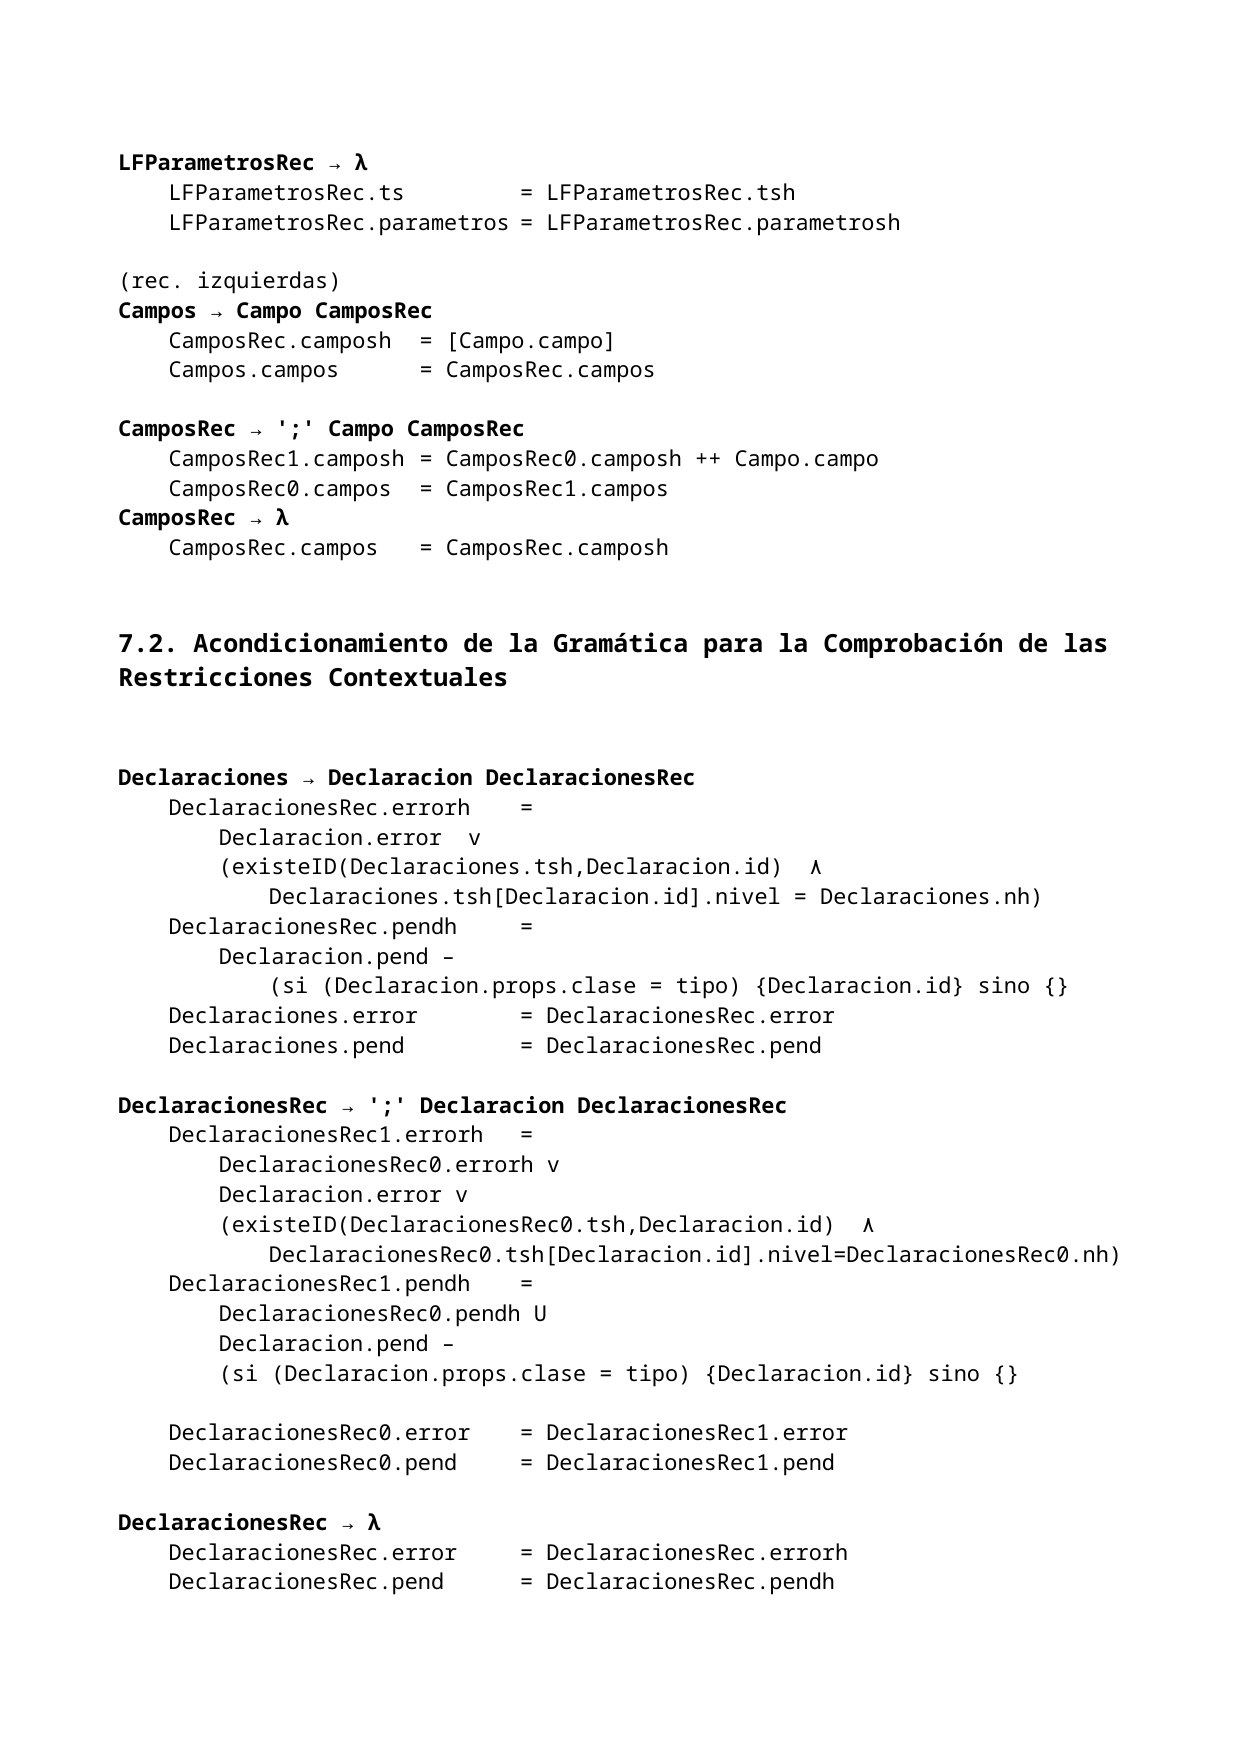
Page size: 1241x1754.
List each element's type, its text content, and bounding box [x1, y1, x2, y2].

text DeclaracionesRec.error = DeclaracionesRec.errorh [118, 1537, 1122, 1566]
text CamposRec → λ [118, 502, 1122, 532]
text 7.2. Acondicionamiento de la Gramática para la Comprobación de las Restricciones Contextuales [118, 626, 1122, 694]
text DeclaracionesRec.errorh = [118, 792, 1122, 822]
text DeclaracionesRec0.error = DeclaracionesRec1.error [118, 1417, 1122, 1447]
text Campos → Campo CamposRec [118, 295, 1122, 324]
text Declaraciones → Declaracion DeclaracionesRec [118, 762, 1122, 792]
text CamposRec1.camposh = CamposRec0.camposh ++ Campo.campo [118, 443, 1122, 472]
text DeclaracionesRec0.pendh U [118, 1298, 1122, 1328]
text Declaracion.pend – [118, 1328, 1122, 1358]
text Campos.campos = CamposRec.campos [118, 354, 1122, 384]
text (rec. izquierdas) [118, 265, 1122, 295]
text LFParametrosRec → λ [118, 147, 1122, 177]
text (existeID(DeclaracionesRec0.tsh,Declaracion.id) ٨ [118, 1209, 1122, 1239]
text Declaracion.pend – [118, 941, 1122, 971]
text (si (Declaracion.props.clase = tipo) {Declaracion.id} sino {} [118, 1358, 1122, 1388]
text Declaraciones.error = DeclaracionesRec.error [118, 1000, 1122, 1030]
text (existeID(Declaraciones.tsh,Declaracion.id) ٨ Declaraciones.tsh[Declaracion.id].nivel = Declaraciones.nh) [118, 851, 1122, 911]
text DeclaracionesRec0.tsh[Declaracion.id].nivel=DeclaracionesRec0.nh) [118, 1239, 1122, 1268]
text CamposRec.camposh = [Campo.campo] [118, 324, 1122, 354]
text Declaraciones.pend = DeclaracionesRec.pend [118, 1030, 1122, 1060]
text CamposRec0.campos = CamposRec1.campos [118, 472, 1122, 502]
text DeclaracionesRec0.errorh v [118, 1149, 1122, 1179]
text CamposRec.campos = CamposRec.camposh [118, 532, 1122, 562]
text LFParametrosRec.parametros = LFParametrosRec.parametrosh [118, 206, 1122, 236]
text Declaracion.error v [118, 822, 1122, 851]
text (si (Declaracion.props.clase = tipo) {Declaracion.id} sino {} [118, 971, 1122, 1000]
text DeclaracionesRec.pendh = [118, 911, 1122, 941]
text DeclaracionesRec1.pendh = [118, 1268, 1122, 1298]
text DeclaracionesRec → ';' Declaracion DeclaracionesRec [118, 1090, 1122, 1119]
text Declaracion.error v [118, 1179, 1122, 1209]
text LFParametrosRec.ts = LFParametrosRec.tsh [118, 177, 1122, 206]
text DeclaracionesRec1.errorh = [118, 1119, 1122, 1149]
text DeclaracionesRec0.pend = DeclaracionesRec1.pend [118, 1447, 1122, 1477]
text CamposRec → ';' Campo CamposRec [118, 413, 1122, 443]
text DeclaracionesRec → λ [118, 1507, 1122, 1537]
text DeclaracionesRec.pend = DeclaracionesRec.pendh [118, 1566, 1122, 1596]
